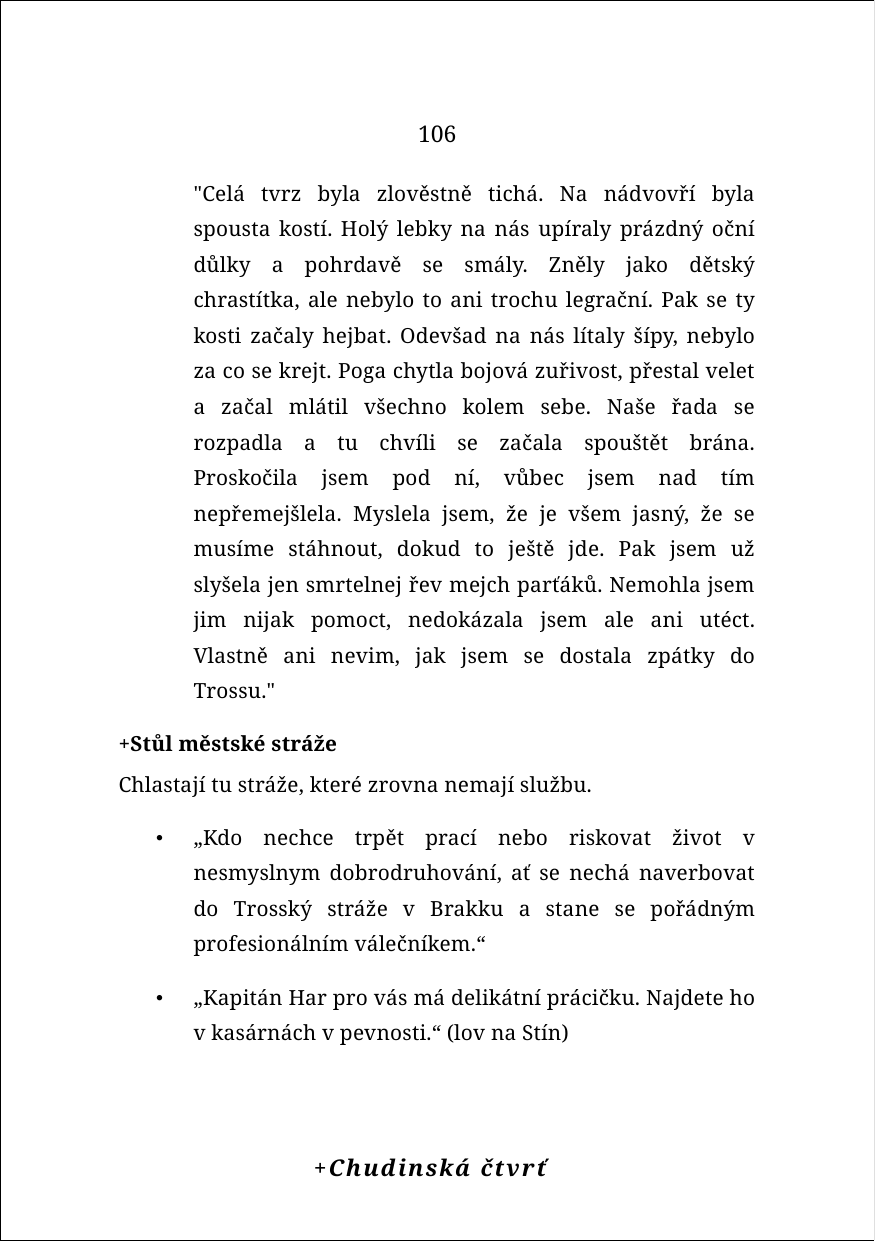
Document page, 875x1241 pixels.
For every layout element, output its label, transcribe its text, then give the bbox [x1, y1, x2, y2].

list „Kapitán Har pro vás má delikátní prácičku. Najdete ho v kasárnách v pevnosti.“ (lov na Stín) [156, 983, 756, 1047]
list „Kdo nechce trpět prací nebo riskovat život v nesmyslnym dobrodruhování, ať se nechá naverbovat do Trosský stráže v Brakku a stane se pořádným profesionálním válečníkem.“ [156, 823, 756, 958]
subtitle +Stůl městské stráže [118, 729, 756, 758]
list "Celá tvrz byla zlověstně tichá. Na nádvovří byla spousta kostí. Holý lebky na nás upíraly prázdný oční důlky a pohrdavě se smály. Zněly jako dětský chrastítka, ale nebylo to ani trochu legrační. Pak se ty kosti začaly hejbat. Odevšad na nás lítaly šípy, nebylo za co se krejt. Poga chytla bojová zuřivost, přestal velet a začal mlátil všechno kolem sebe. Naše řada se rozpadla a tu chvíli se začala spouštět brána. Proskočila jsem pod ní, vůbec jsem nad tím nepřemejšlela. Myslela jsem, že je všem jasný, že se musíme stáhnout, dokud to ještě jde. Pak jsem už slyšela jen smrtelnej řev mejch parťáků. Nemohla jsem jim nijak pomoct, nedokázala jsem ale ani utéct. Vlastně ani nevim, jak jsem se dostala zpátky do Trossu." [156, 179, 756, 705]
text Chlastají tu stráže, které zrovna nemají službu. [118, 770, 756, 798]
